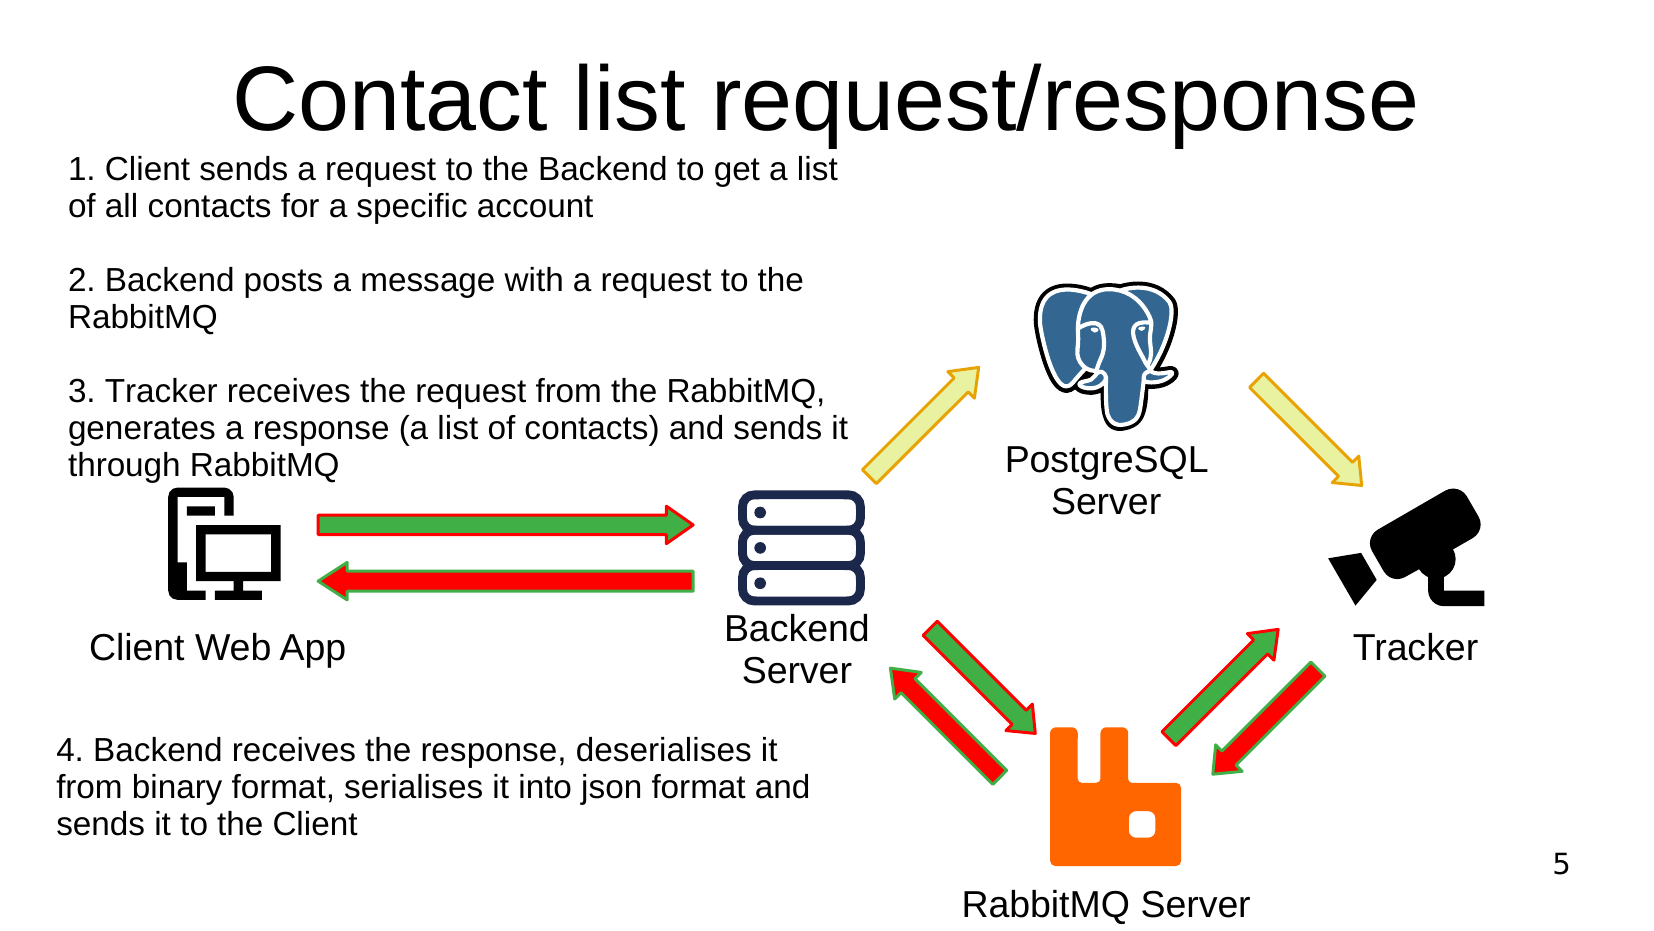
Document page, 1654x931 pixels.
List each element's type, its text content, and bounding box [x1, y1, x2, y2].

text_box [923, 621, 1036, 734]
text_box [318, 562, 694, 600]
text_box 4. Backend receives the response, deserialises it from binary format, serialises it into json format and sends it to the Client [56, 731, 852, 931]
picture [1312, 449, 1501, 638]
text_box 1. Client sends a request to the Backend to get a list of all contacts for a specific account 2. Backend posts a message with a request to the RabbitMQ 3. Tracker receives the request from the RabbitMQ, generates a response (a list of contacts) and sends it through RabbitMQ [68, 150, 864, 532]
text_box [864, 367, 979, 484]
text_box Client Web App [74, 618, 375, 694]
picture [730, 477, 873, 600]
text_box PostgreSQL Server [937, 431, 1276, 531]
picture [1031, 281, 1182, 431]
picture [1050, 727, 1182, 867]
text_box [890, 668, 1007, 785]
text_box RabbitMQ Server [937, 876, 1276, 931]
text_box [318, 532, 684, 544]
text_box Tracker [1293, 618, 1538, 694]
text_box [1212, 662, 1326, 775]
title Contact list request/response [228, 0, 1425, 202]
text_box Backend Server [675, 600, 919, 699]
text_box [1161, 629, 1279, 746]
text_box [1249, 373, 1362, 486]
picture [149, 532, 300, 618]
